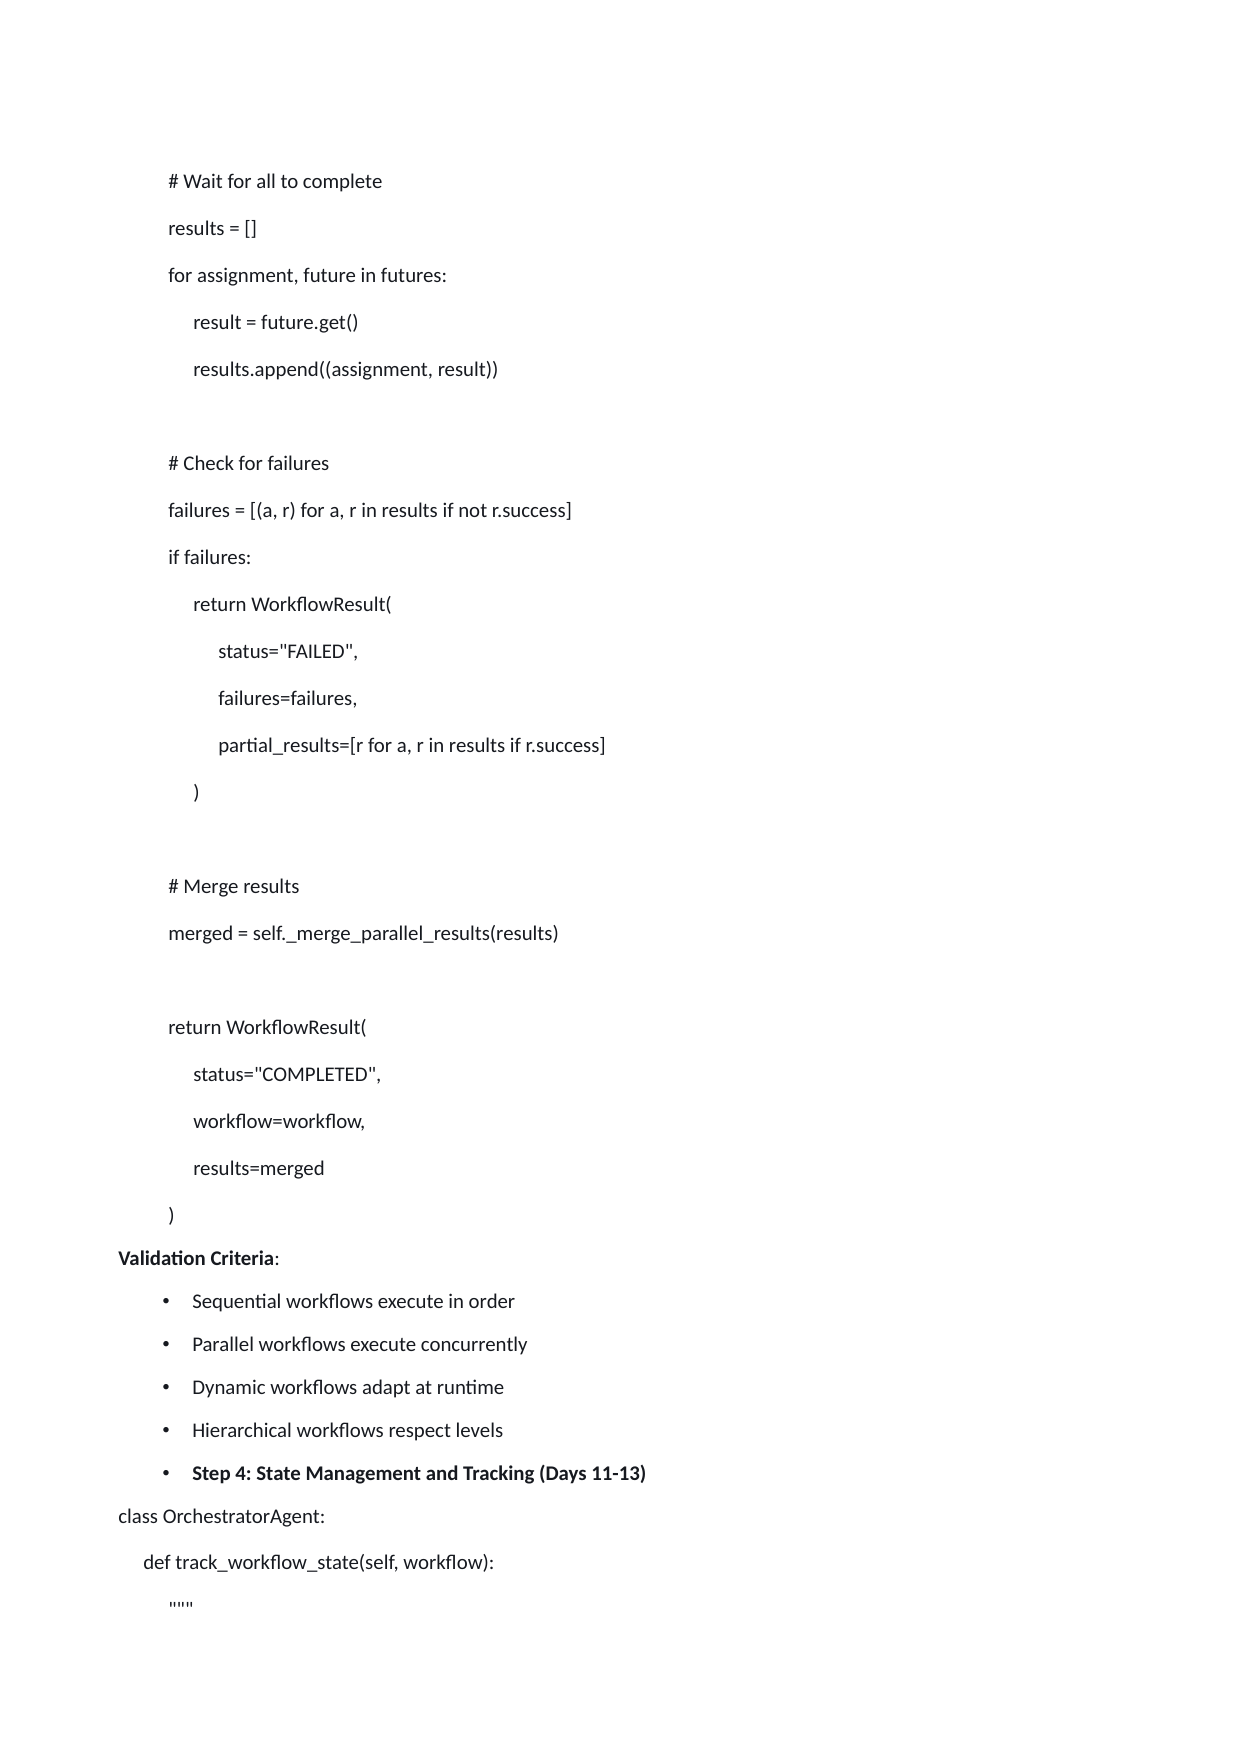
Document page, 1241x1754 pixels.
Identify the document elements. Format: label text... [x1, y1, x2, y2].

list Hierarchical workflows respect levels [162, 1417, 1122, 1443]
text # Check for failures [118, 447, 1122, 476]
text ) [118, 1199, 1122, 1227]
text if failures: [118, 541, 1122, 570]
text merged = self._merge_parallel_results(results) [118, 917, 1122, 946]
text results=merged [118, 1152, 1122, 1180]
text def track_workflow_state(self, workflow): [118, 1546, 1122, 1575]
text return WorkflowResult( [118, 588, 1122, 617]
text results.append((assignment, result)) [118, 353, 1122, 382]
list Dynamic workflows adapt at runtime [162, 1374, 1122, 1400]
text """ [118, 1593, 1122, 1622]
text results = [] [118, 212, 1122, 241]
text workflow=workflow, [118, 1105, 1122, 1133]
text # Merge results [118, 870, 1122, 898]
text status="COMPLETED", [118, 1058, 1122, 1086]
text partial_results=[r for a, r in results if r.success] [118, 729, 1122, 758]
text ) [118, 776, 1122, 804]
text return WorkflowResult( [118, 1011, 1122, 1039]
text result = future.get() [118, 306, 1122, 335]
text failures=failures, [118, 682, 1122, 711]
text for assignment, future in futures: [118, 259, 1122, 288]
text failures = [(a, r) for a, r in results if not r.success] [118, 494, 1122, 523]
text status="FAILED", [118, 635, 1122, 664]
text # Wait for all to complete [118, 165, 1122, 194]
text class OrchestratorAgent: [118, 1503, 1122, 1528]
list Sequential workflows execute in order [162, 1288, 1122, 1314]
text Validation Criteria: [118, 1246, 1122, 1271]
list Parallel workflows execute concurrently [162, 1331, 1122, 1357]
list Step 4: State Management and Tracking (Days 11-13) [162, 1460, 1122, 1486]
